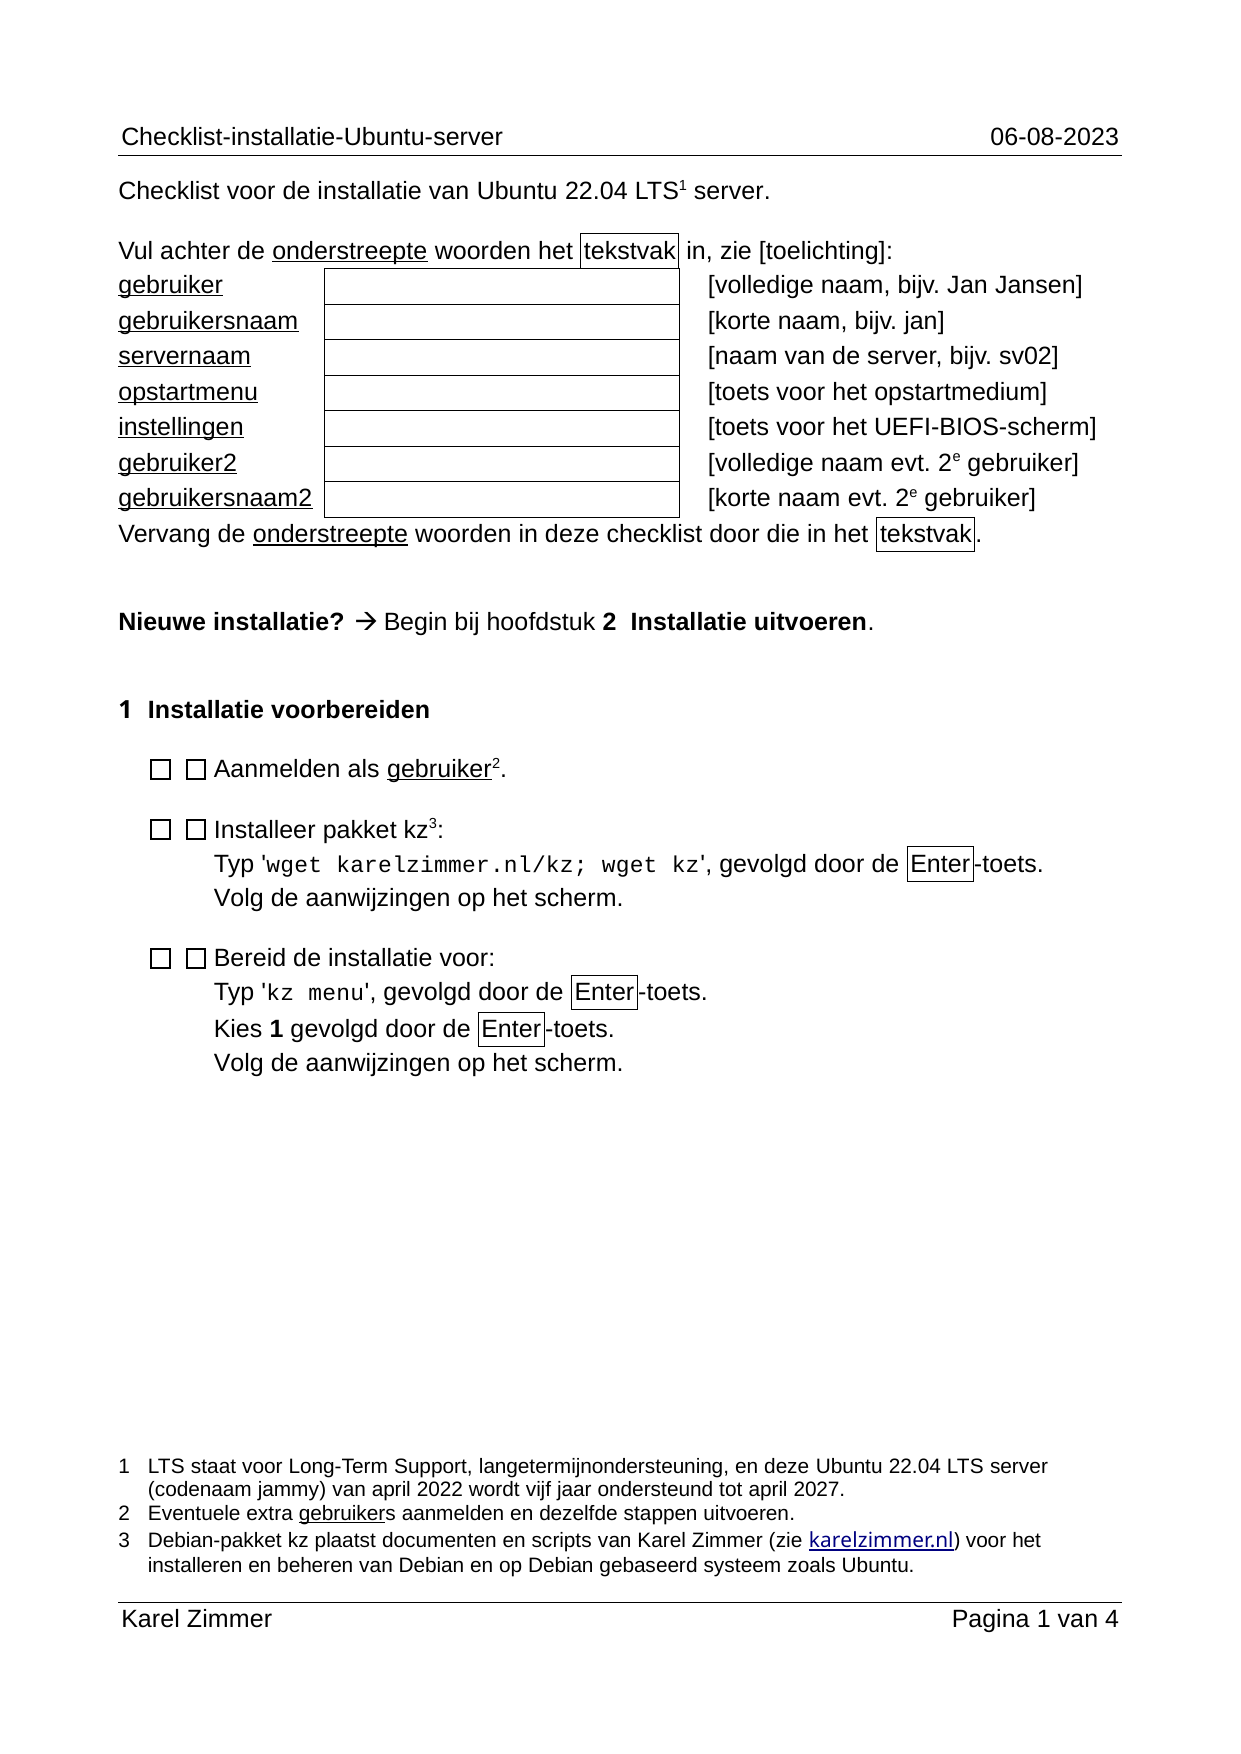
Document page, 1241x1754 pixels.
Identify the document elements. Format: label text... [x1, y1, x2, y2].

text gebruikersnaam [118, 304, 324, 339]
table_cell Volg de aanwijzingen op het scherm. [213, 883, 1122, 913]
table_cell [177, 1048, 213, 1078]
table_cell [118, 913, 142, 943]
text tekstvak [877, 518, 974, 551]
text OPSTARTMEnU [118, 375, 324, 410]
table_cell [142, 913, 177, 943]
table_cell [177, 943, 213, 973]
text [volledige naam, bijv. Jan Jansen] [680, 268, 1122, 304]
text [korte naam evt. 2e gebruiker] [680, 481, 1122, 517]
table_cell Typ 'wget karelzimmer.nl/kz; wget kz', gevolgd door de Enter-toets. [213, 845, 1122, 882]
text . [975, 517, 1122, 552]
table_cell [177, 913, 213, 943]
text servernaam [118, 339, 324, 375]
text Checklist voor de installatie van Ubuntu 22.04 LTS server. [118, 177, 1122, 205]
table_cell [177, 845, 213, 882]
table_cell [142, 973, 177, 1011]
table_cell [142, 845, 177, 882]
text Vul achter de ONDERSTREEPTE woorden het [118, 233, 580, 268]
table_cell [142, 943, 177, 973]
text Vervang de ONDERSTREEPTE woorden in deze checklist door die in het [118, 517, 876, 552]
table_cell [177, 815, 213, 845]
table_cell Volg de aanwijzingen op het scherm. [213, 1048, 1122, 1078]
table_cell Bereid de installatie voor: [213, 943, 1122, 973]
table_header [177, 754, 213, 784]
text [naam van de server, bijv. sv02] [680, 339, 1122, 375]
table_cell [118, 1011, 142, 1048]
text GEBRUIKER [118, 268, 324, 304]
table_cell Installeer pakket kz: [213, 815, 1122, 845]
table_cell [118, 1048, 142, 1078]
table_cell [118, 845, 142, 882]
table_cell [177, 973, 213, 1011]
text [toets voor het opstartmedium] [680, 375, 1122, 410]
text tekstvak [581, 234, 678, 268]
table_cell Kies 1 gevolgd door de Enter-toets. [213, 1011, 1122, 1048]
table_cell [177, 784, 213, 815]
text GEBRUIKER2 [118, 446, 324, 481]
table_cell [142, 815, 177, 845]
text INSTELLINGEN [118, 410, 324, 446]
table_cell [118, 815, 142, 845]
table_cell [177, 883, 213, 913]
table_cell [142, 883, 177, 913]
table_header Aanmelden als gebruiker. [213, 754, 1122, 784]
list Installatie voorbereiden [118, 692, 1122, 726]
table_cell [118, 784, 142, 815]
text [volledige naam evt. 2e gebruiker] [680, 446, 1122, 481]
text LTS staat voor Long-Term Support, langetermijnondersteuning, en deze Ubuntu 22.04 LTS server (codenaam jammy) van april 2022 wordt vijf jaar ondersteund tot april 2027. [118, 1454, 1122, 1501]
text in, zie [toelichting]: [679, 233, 1122, 268]
text GEBRUIKERSNaaM2 [118, 481, 324, 517]
table_cell [213, 784, 1122, 815]
table_cell [142, 784, 177, 815]
text Nieuwe installatie?  Begin bij hoofdstuk 2 Installatie uitvoeren. [118, 608, 1122, 636]
table_header [142, 754, 177, 784]
text [korte naam, bijv. jan] [680, 304, 1122, 339]
table_cell [142, 1048, 177, 1078]
table_cell [118, 883, 142, 913]
table_cell [118, 973, 142, 1011]
table_cell [177, 1011, 213, 1048]
table_cell [118, 943, 142, 973]
text [toets voor het UEFI-BIOS-scherm] [680, 410, 1122, 446]
table_cell [142, 1011, 177, 1048]
table_cell [213, 913, 1122, 943]
table_cell Typ 'kz menu', gevolgd door de Enter-toets. [213, 973, 1122, 1011]
table_header [118, 754, 142, 784]
